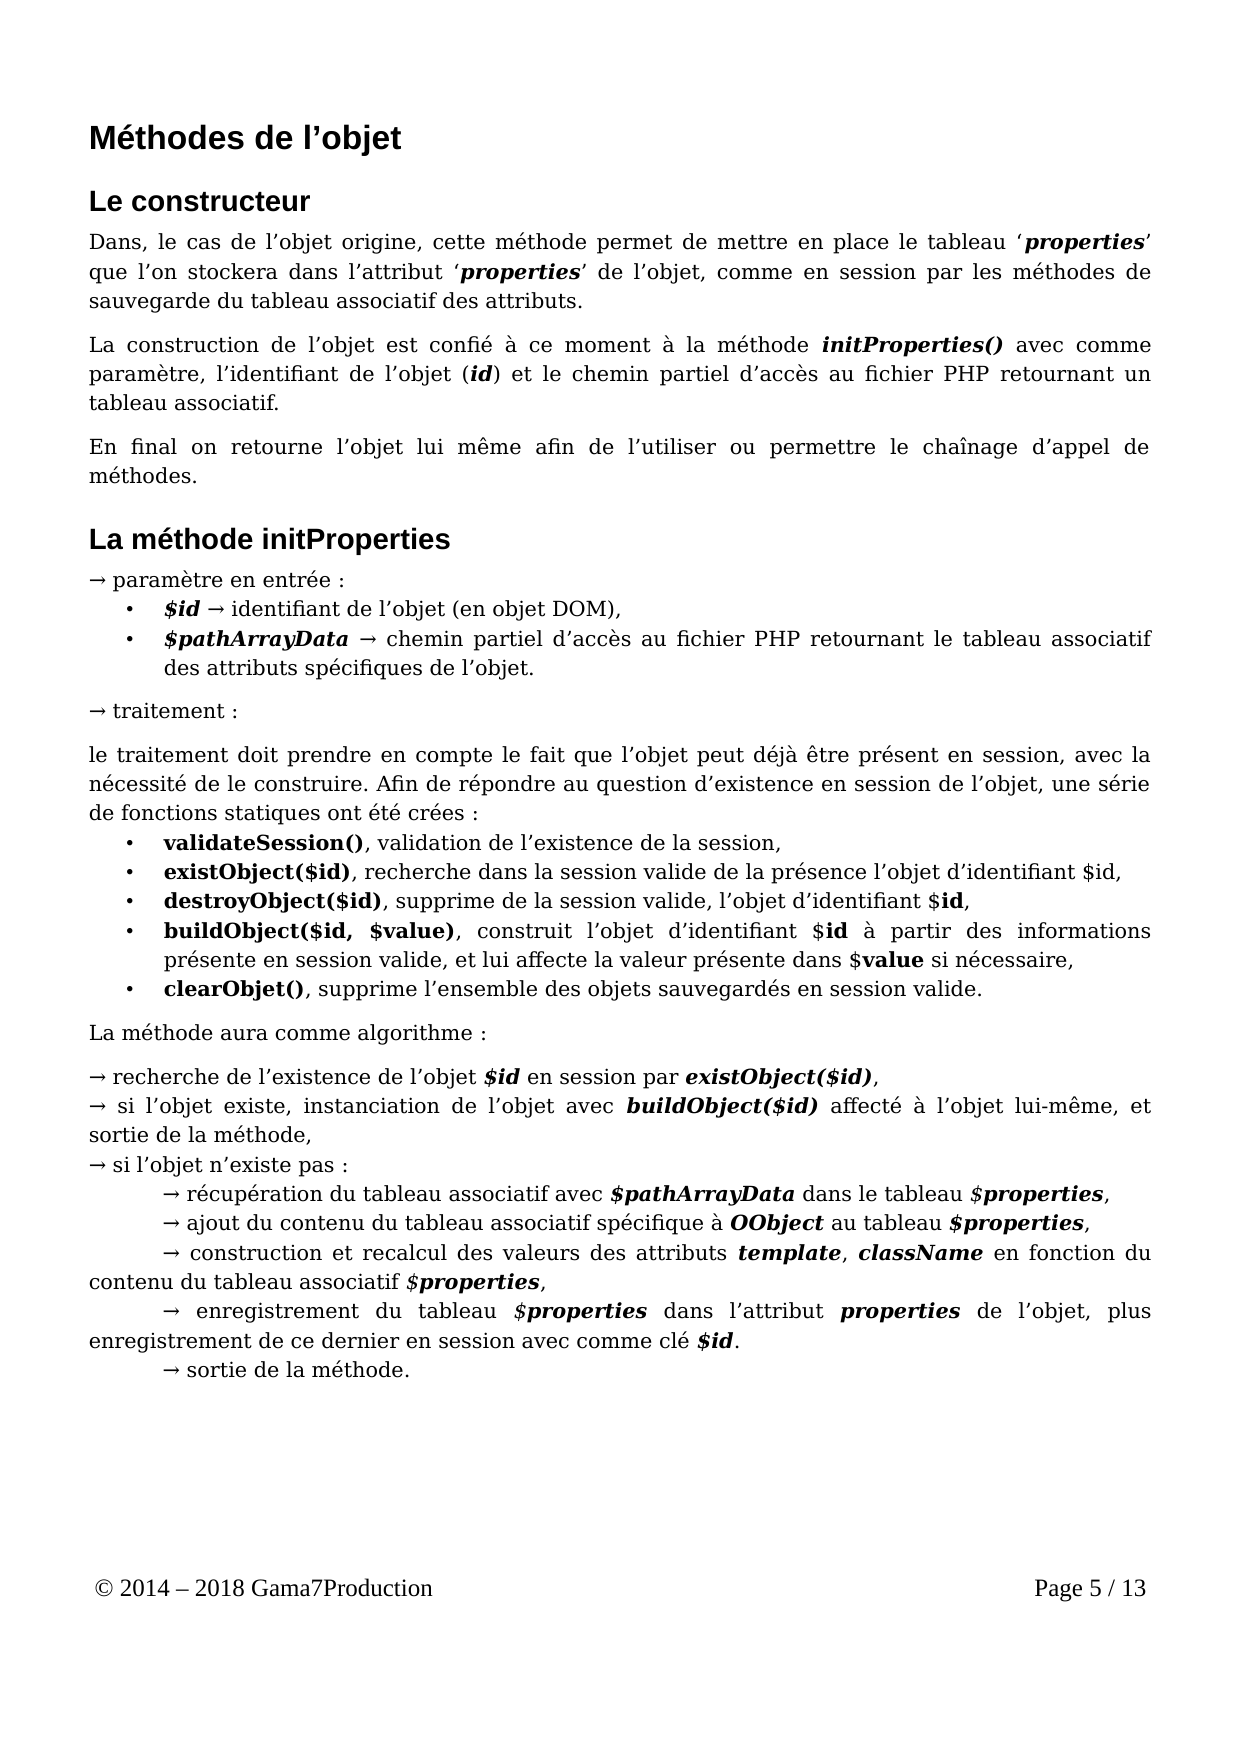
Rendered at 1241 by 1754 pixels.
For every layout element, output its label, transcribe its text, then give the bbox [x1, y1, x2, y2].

list clearObjet(), supprime l’ensemble des objets sauvegardés en session valide. [126, 977, 1152, 1002]
text → traitement : [88, 699, 1152, 724]
text → ajout du contenu du tableau associatif spécifique à OObject au tableau $properties, [88, 1211, 1152, 1236]
list $id → identifiant de l’objet (en objet DOM), [126, 597, 1152, 622]
text → sortie de la méthode. [88, 1358, 1152, 1382]
text La construction de l’objet est confié à ce moment à la méthode initProperties() avec comme paramètre, l’identifiant de l’objet (id) et le chemin partiel d’accès au fichier PHP retournant un tableau associatif. [88, 332, 1152, 415]
subtitle Méthodes de l’objet [88, 118, 1152, 157]
list buildObject($id, $value), construit l’objet d’identifiant $id à partir des informations présente en session valide, et lui affecte la valeur présente dans $value si nécessaire, [126, 918, 1152, 972]
subtitle La méthode initProperties [88, 522, 1152, 556]
list destroyObject($id), supprime de la session valide, l’objet d’identifiant $id, [126, 889, 1152, 914]
text La méthode aura comme algorithme : [88, 1021, 1152, 1046]
text → enregistrement du tableau $properties dans l’attribut properties de l’objet, plus enregistrement de ce dernier en session avec comme clé $id. [88, 1299, 1152, 1353]
subtitle Le constructeur [88, 184, 1152, 218]
text → recherche de l’existence de l’objet $id en session par existObject($id), [88, 1065, 1152, 1089]
text → construction et recalcul des valeurs des attributs template, className en fonction du contenu du tableau associatif $properties, [88, 1240, 1152, 1294]
list $pathArrayData → chemin partiel d’accès au fichier PHP retournant le tableau associatif des attributs spécifiques de l’objet. [126, 627, 1152, 680]
list existObject($id), recherche dans la session valide de la présence l’objet d’identifiant $id, [126, 860, 1152, 884]
text → paramètre en entrée : [88, 568, 1152, 592]
text → récupération du tableau associatif avec $pathArrayData dans le tableau $properties, [88, 1182, 1152, 1206]
text → si l’objet existe, instanciation de l’objet avec buildObject($id) affecté à l’objet lui-même, et sortie de la méthode, [88, 1094, 1152, 1148]
text En final on retourne l’objet lui même afin de l’utiliser ou permettre le chaînage d’appel de méthodes. [88, 435, 1152, 488]
text Dans, le cas de l’objet origine, cette méthode permet de mettre en place le tableau ‘properties’ que l’on stockera dans l’attribut ‘properties’ de l’objet, comme en session par les méthodes de sauvegarde du tableau associatif des attributs. [88, 230, 1152, 313]
list validateSession(), validation de l’existence de la session, [126, 830, 1152, 855]
text le traitement doit prendre en compte le fait que l’objet peut déjà être présent en session, avec la nécessité de le construire. Afin de répondre au question d’existence en session de l’objet, une série de fonctions statiques ont été crées : [88, 743, 1152, 826]
text → si l’objet n’existe pas : [88, 1153, 1152, 1177]
